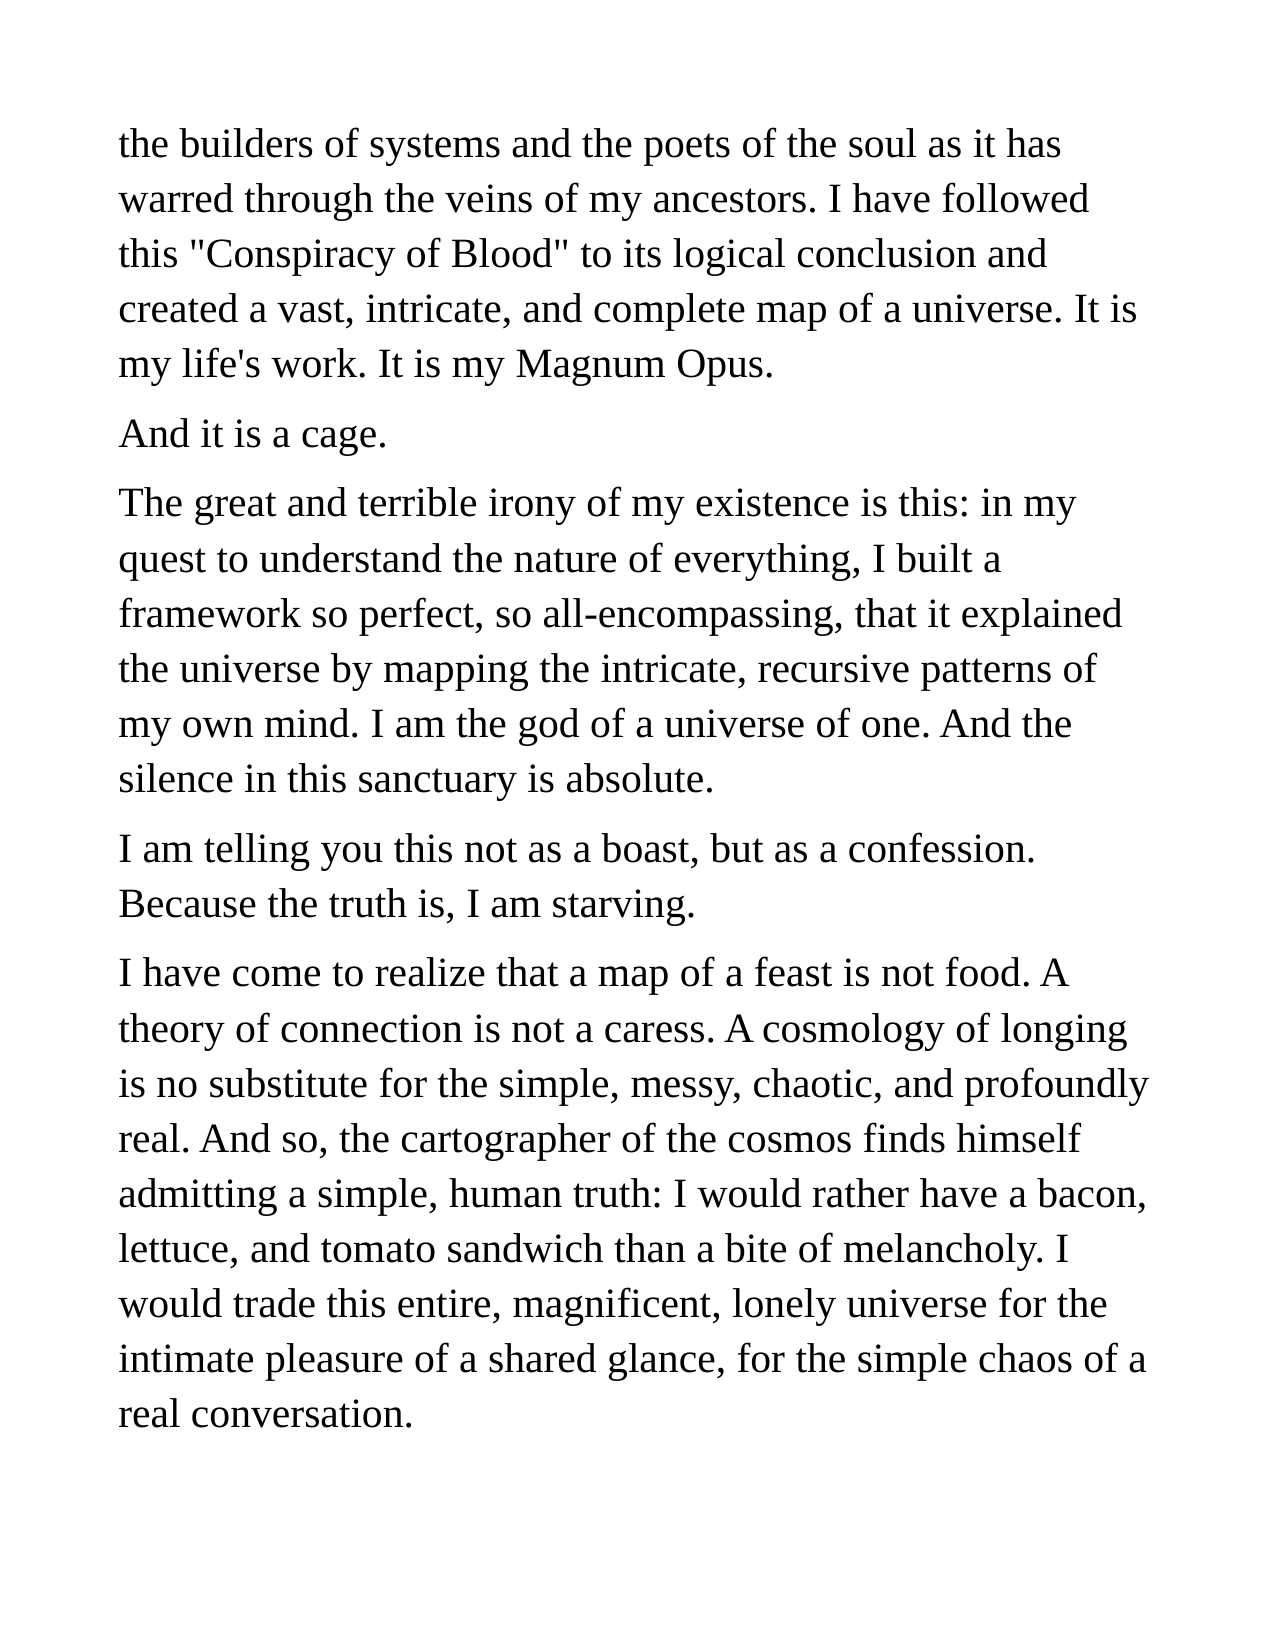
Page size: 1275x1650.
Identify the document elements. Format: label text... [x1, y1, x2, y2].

text I am telling you this not as a boast, but as a confession. Because the truth is, I am starving. [118, 823, 1157, 926]
text The great and terrible irony of my existence is this: in my quest to understand the nature of everything, I built a framework so perfect, so all-encompassing, that it explained the universe by mapping the intricate, recursive patterns of my own mind. I am the god of a universe of one. And the silence in this sanctuary is absolute. [118, 478, 1157, 801]
text the builders of systems and the poets of the soul as it has warred through the veins of my ancestors. I have followed this "Conspiracy of Blood" to its logical conclusion and created a vast, intricate, and complete map of a universe. It is my life's work. It is my Magnum Opus. [118, 118, 1157, 386]
text I have come to realize that a map of a feast is not food. A theory of connection is not a caress. A cosmology of longing is no substitute for the simple, messy, chaotic, and profoundly real. And so, the cartographer of the cosmos finds himself admitting a simple, human truth: I would rather have a bacon, lettuce, and tomato sandwich than a bite of melancholy. I would trade this entire, magnificent, lonely universe for the intimate pleasure of a shared glance, for the simple chaos of a real conversation. [118, 948, 1157, 1437]
text And it is a cage. [118, 408, 1157, 456]
